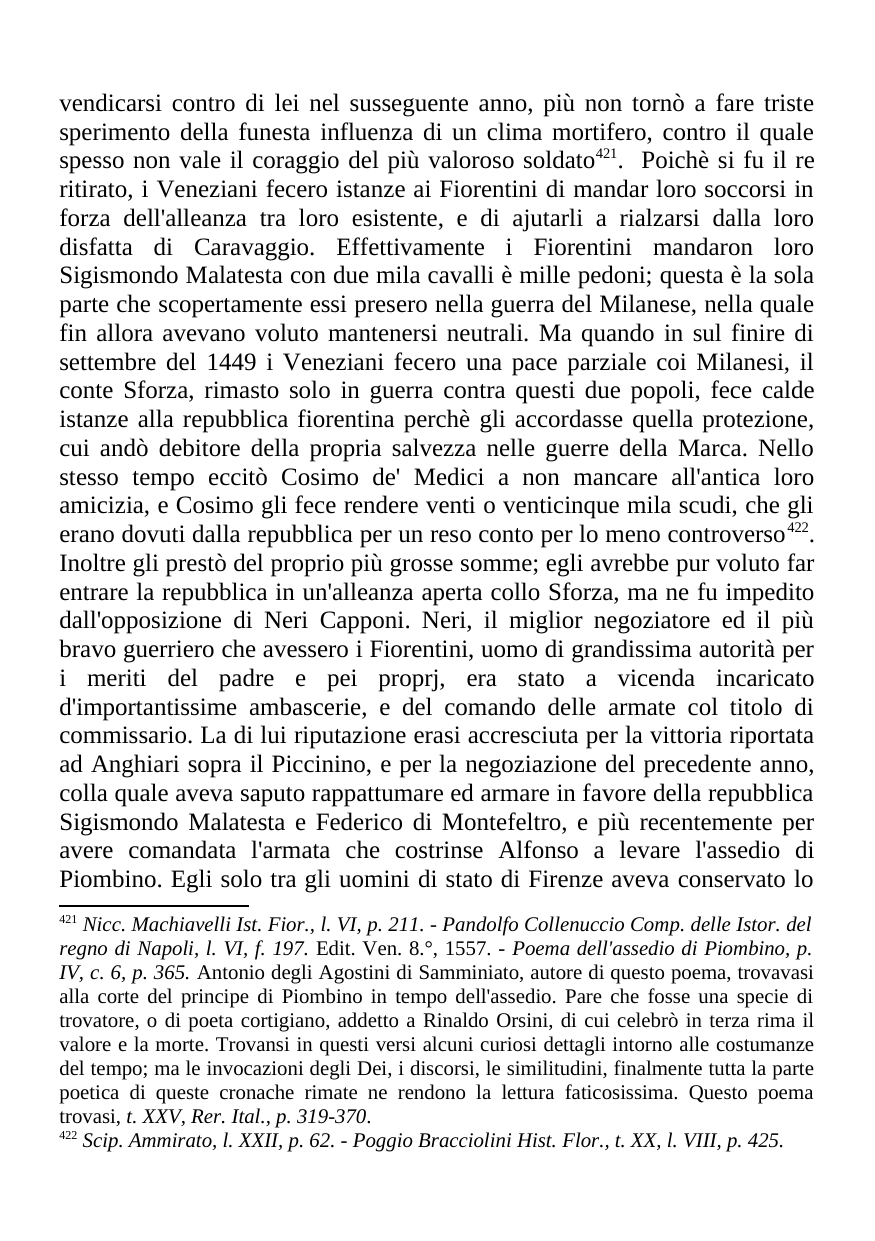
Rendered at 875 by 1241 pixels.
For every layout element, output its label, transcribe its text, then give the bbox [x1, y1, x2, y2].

text Scip. Ammirato, l. XXII, p. 62. - Poggio Bracciolini Hist. Flor., t. XX, l. VIII, p. 425. [59, 1128, 815, 1152]
text Nicc. Machiavelli Ist. Fior., l. VI, p. 211. - Pandolfo Collenuccio Comp. delle Istor. del regno di Napoli, l. VI, f. 197. Edit. Ven. 8.°, 1557. - Poema dell'assedio di Piombino, p. IV, c. 6, p. 365. Antonio degli Agostini di Samminiato, autore di questo poema, trovavasi alla corte del principe di Piombino in tempo dell'assedio. Pare che fosse una specie di trovatore, o di poeta cortigiano, addetto a Rinaldo Orsini, di cui celebrò in terza rima il valore e la morte. Trovansi in questi versi alcuni curiosi dettagli intorno alle costumanze del tempo; ma le invocazioni degli Dei, i discorsi, le similitudini, finalmente tutta la parte poetica di queste cronache rimate ne rendono la lettura faticosissima. Questo poema trovasi, t. XXV, Rer. Ital., p. 319-370. [59, 912, 815, 1128]
